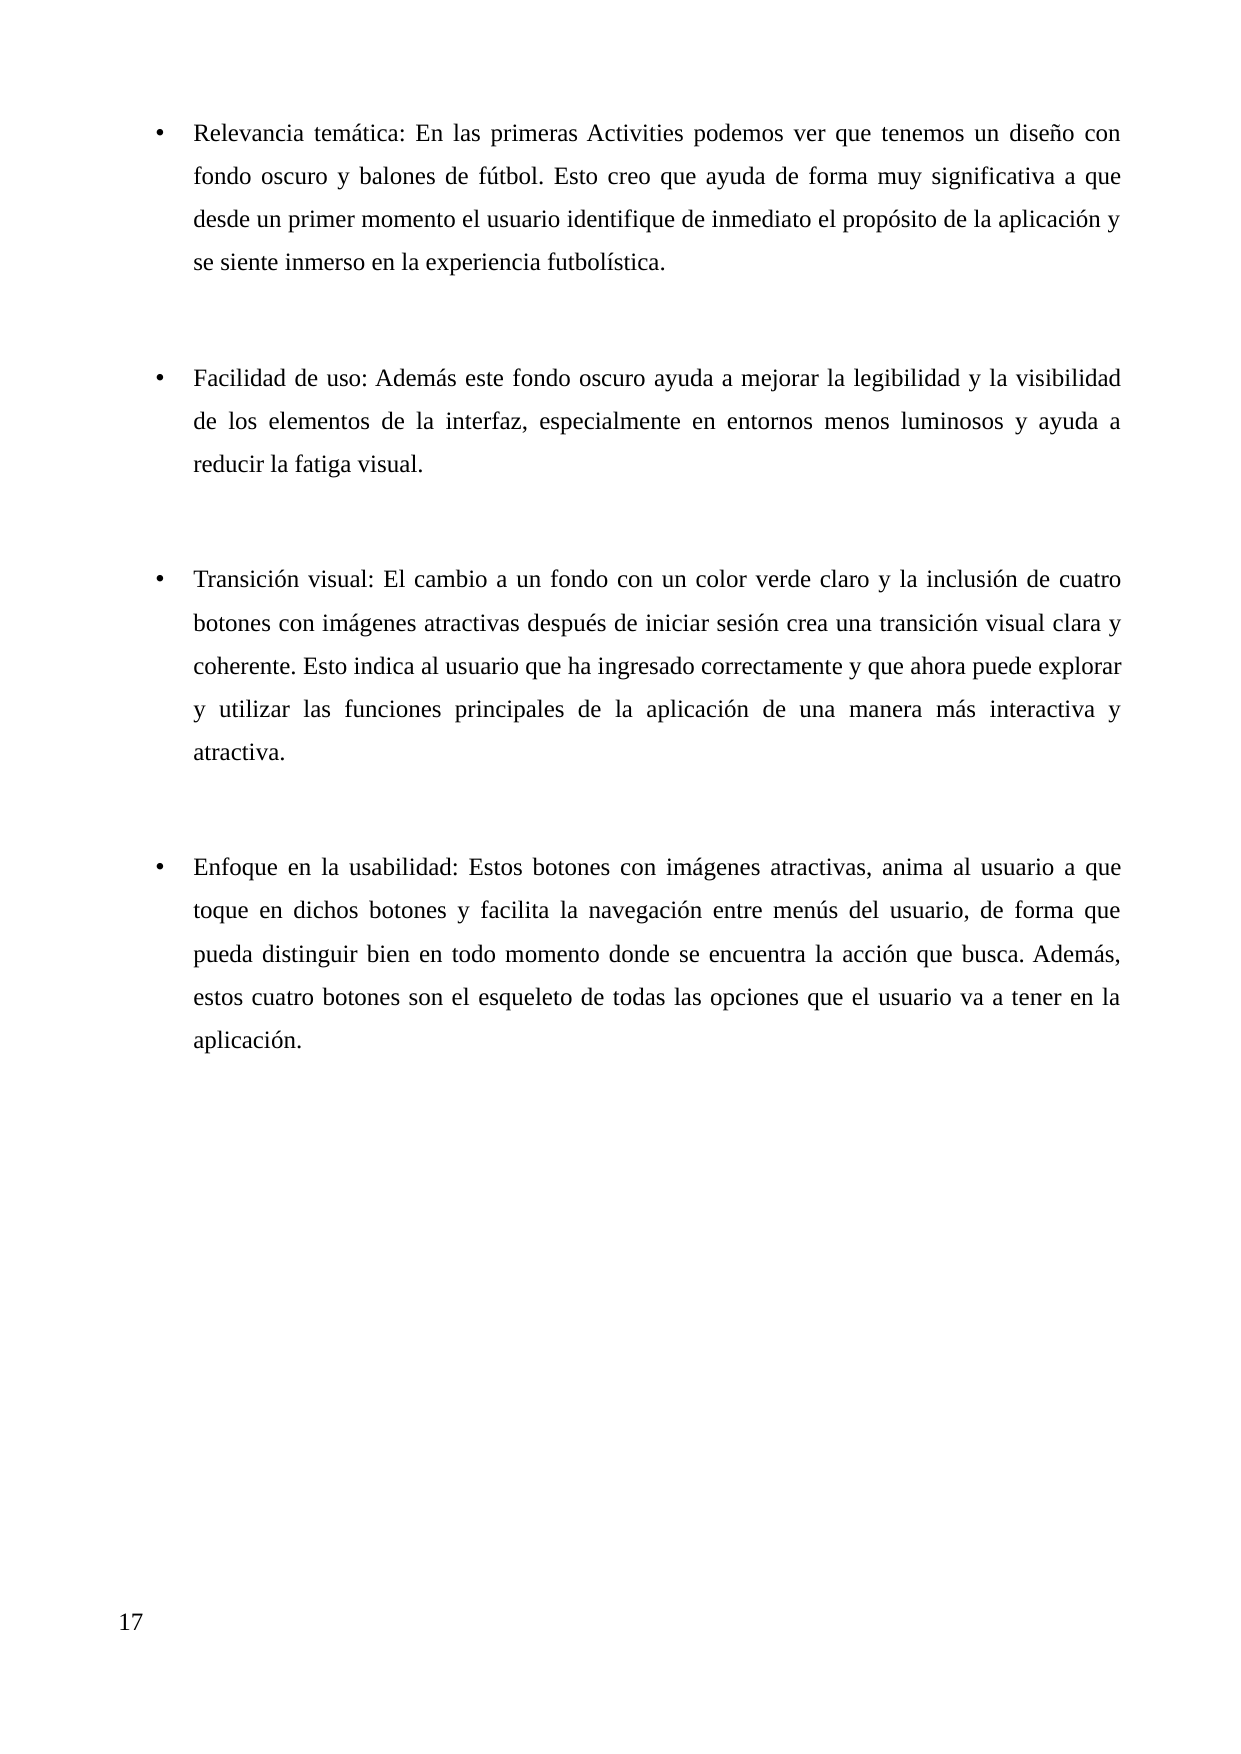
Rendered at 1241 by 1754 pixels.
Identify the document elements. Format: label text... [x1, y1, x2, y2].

list Facilidad de uso: Además este fondo oscuro ayuda a mejorar la legibilidad y la visibilidad de los elementos de la interfaz, especialmente en entornos menos luminosos y ayuda a reducir la fatiga visual. [156, 363, 1122, 478]
list Relevancia temática: En las primeras Activities podemos ver que tenemos un diseño con fondo oscuro y balones de fútbol. Esto creo que ayuda de forma muy significativa a que desde un primer momento el usuario identifique de inmediato el propósito de la aplicación y se siente inmerso en la experiencia futbolística. [156, 118, 1122, 276]
list Enfoque en la usabilidad: Estos botones con imágenes atractivas, anima al usuario a que toque en dichos botones y facilita la navegación entre menús del usuario, de forma que pueda distinguir bien en todo momento donde se encuentra la acción que busca. Además, estos cuatro botones son el esqueleto de todas las opciones que el usuario va a tener en la aplicación. [156, 852, 1122, 1054]
list Transición visual: El cambio a un fondo con un color verde claro y la inclusión de cuatro botones con imágenes atractivas después de iniciar sesión crea una transición visual clara y coherente. Esto indica al usuario que ha ingresado correctamente y que ahora puede explorar y utilizar las funciones principales de la aplicación de una manera más interactiva y atractiva. [156, 564, 1122, 766]
